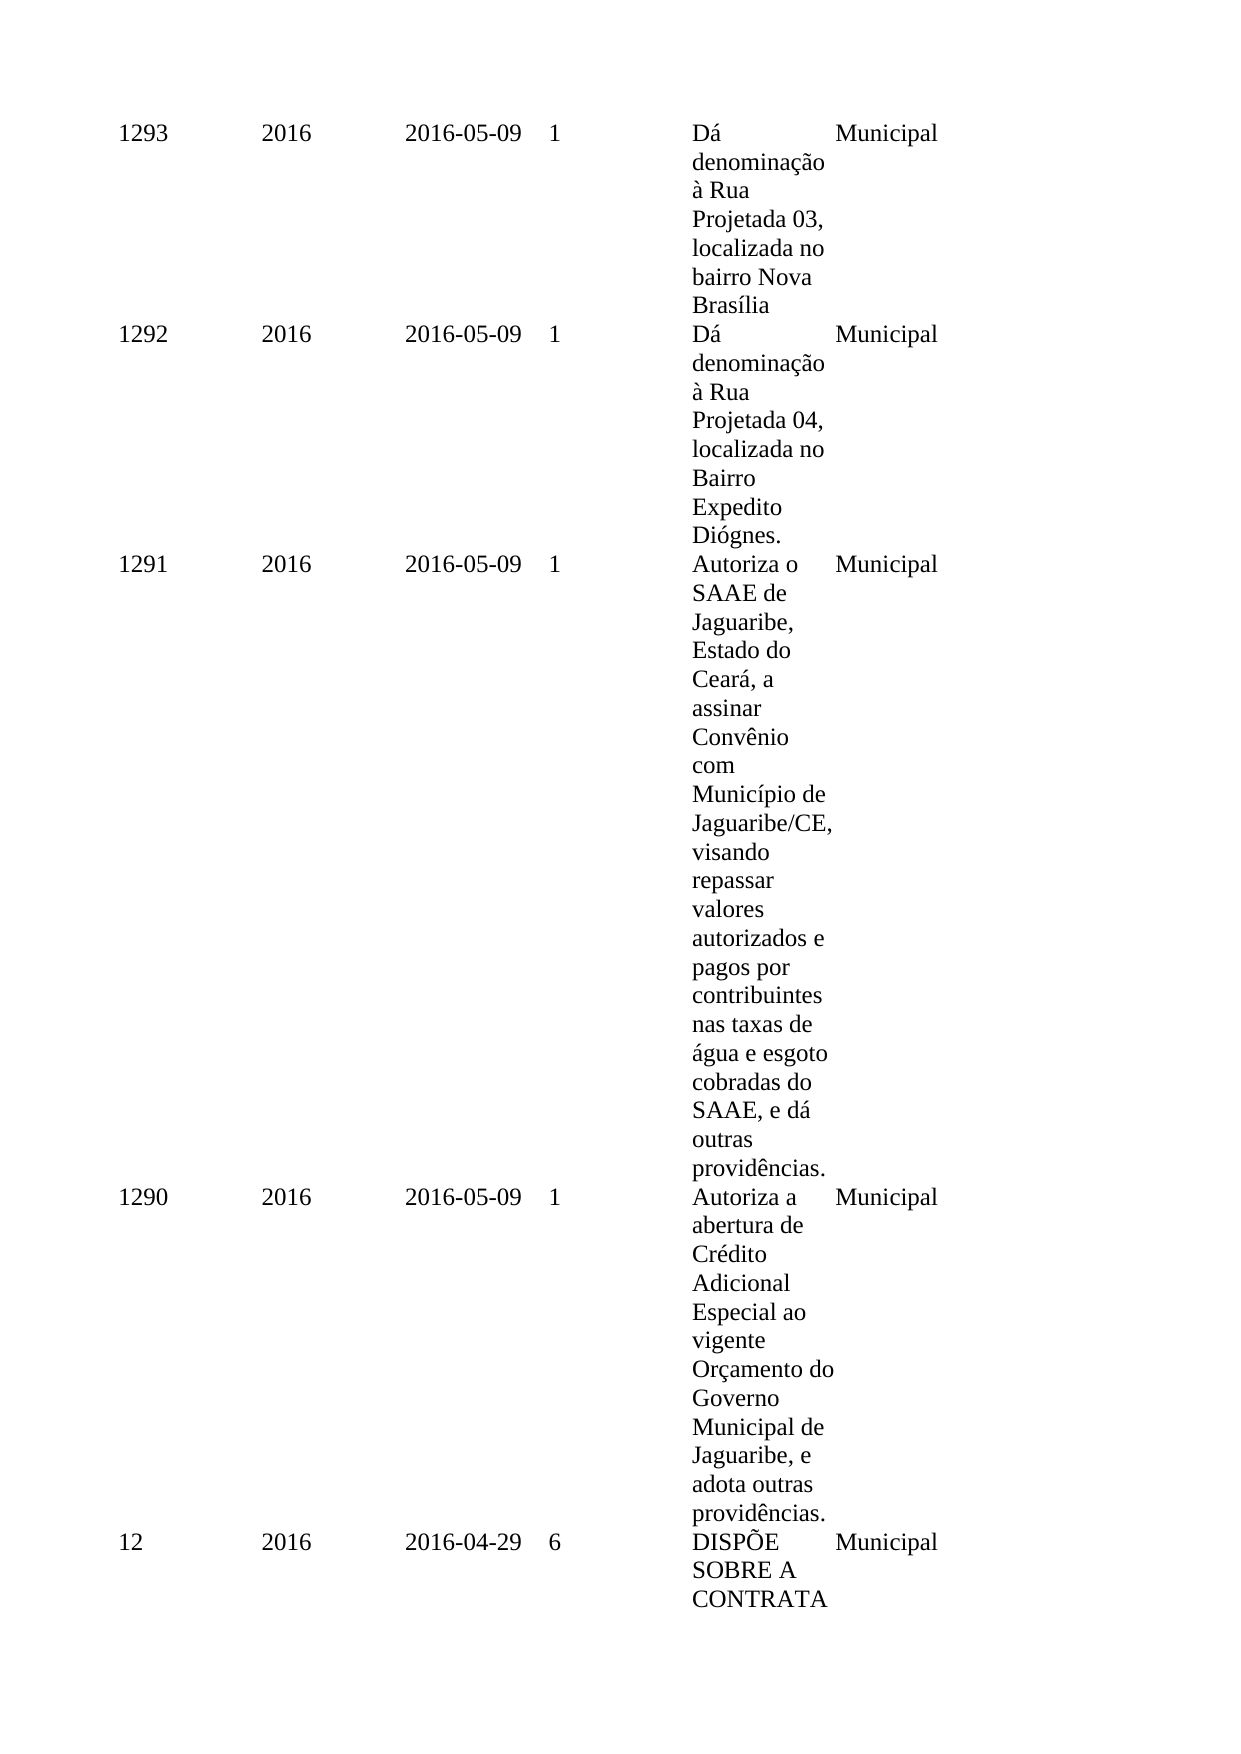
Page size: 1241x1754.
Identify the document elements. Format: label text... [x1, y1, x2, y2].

table_cell 1291 [118, 549, 261, 1182]
table_cell 2016 [261, 549, 405, 1182]
table_cell Municipal [835, 319, 979, 549]
table_cell [979, 549, 1122, 1182]
table_cell 2016 [261, 319, 405, 549]
table_cell 1 [548, 319, 692, 549]
table_cell Municipal [835, 118, 979, 319]
table_cell Dá denominação à Rua Projetada 04, localizada no Bairro Expedito Diógnes. [692, 319, 835, 549]
table_cell 1 [548, 1182, 692, 1527]
table_cell [979, 319, 1122, 549]
table_cell Autoriza o SAAE de Jaguaribe, Estado do Ceará, a assinar Convênio com Município de Jaguaribe/CE, visando repassar valores autorizados e pagos por contribuintes nas taxas de água e esgoto cobradas do SAAE, e dá outras providências. [692, 549, 835, 1182]
table_cell Municipal [835, 549, 979, 1182]
table_cell [979, 1527, 1122, 1613]
table_cell 2016-05-09 [405, 1182, 548, 1527]
table_cell 1 [548, 549, 692, 1182]
table_cell [979, 1182, 1122, 1527]
table_cell 2016 [261, 118, 405, 319]
table_cell DISPÕE SOBRE A CONTRATA [692, 1527, 835, 1613]
table_cell 2016-05-09 [405, 118, 548, 319]
table_cell Dá denominação à Rua Projetada 03, localizada no bairro Nova Brasília [692, 118, 835, 319]
table_cell 2016-05-09 [405, 319, 548, 549]
table_cell Municipal [835, 1527, 979, 1613]
table_cell 6 [548, 1527, 692, 1613]
table_cell 12 [118, 1527, 261, 1613]
table_cell 2016-05-09 [405, 549, 548, 1182]
table_cell 2016-04-29 [405, 1527, 548, 1613]
table_cell Municipal [835, 1182, 979, 1527]
table_cell Autoriza a abertura de Crédito Adicional Especial ao vigente Orçamento do Governo Municipal de Jaguaribe, e adota outras providências. [692, 1182, 835, 1527]
table_cell 1292 [118, 319, 261, 549]
table_cell 1290 [118, 1182, 261, 1527]
table_cell 1293 [118, 118, 261, 319]
table_cell [979, 118, 1122, 319]
table_cell 2016 [261, 1527, 405, 1613]
table_cell 1 [548, 118, 692, 319]
table_cell 2016 [261, 1182, 405, 1527]
